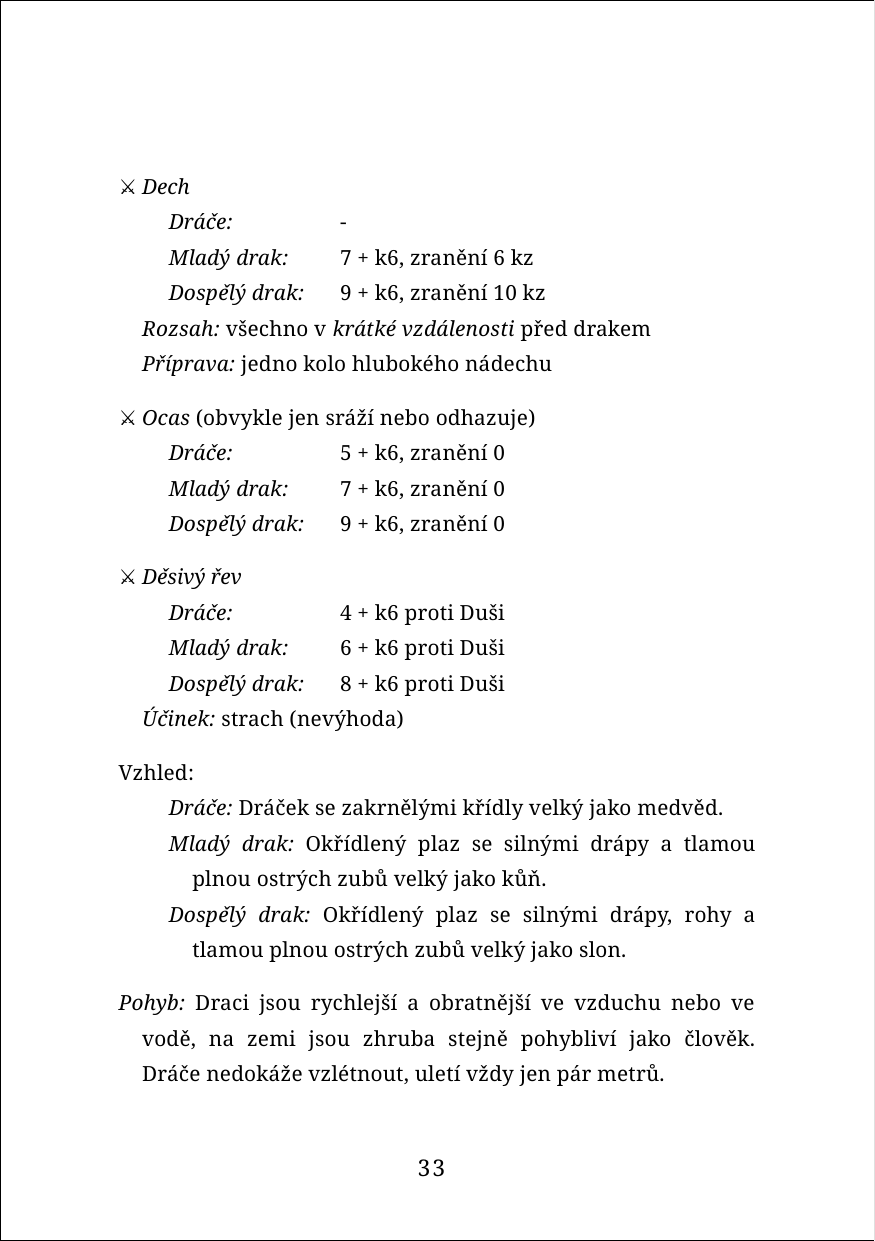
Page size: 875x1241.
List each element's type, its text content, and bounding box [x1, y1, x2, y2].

text Dospělý drak: 9 + k6, zranění 10 kz [168, 278, 756, 307]
text Rozsah: všechno v krátké vzdálenosti před drakem [142, 314, 756, 342]
text Pohyb: Draci jsou rychlejší a obratnější ve vzduchu nebo ve vodě, na zemi jsou zhruba stejně pohybliví jako člověk. Dráče nedokáže vzlétnout, uletí vždy jen pár metrů. [118, 988, 756, 1088]
text Dráče: Dráček se zakrnělými křídly velký jako medvěd. [168, 793, 756, 822]
text Příprava: jedno kolo hlubokého nádechu [142, 349, 756, 378]
text Mladý drak: Okřídlený plaz se silnými drápy a tlamou plnou ostrých zubů velký jako kůň. [168, 829, 756, 893]
text ⚔ Dech [118, 172, 756, 200]
text ⚔ Ocas (obvykle jen sráží nebo odhazuje) [118, 403, 756, 431]
text Dráče: - [168, 207, 756, 236]
text Dráče: 5 + k6, zranění 0 [168, 438, 756, 467]
text Vzhled: [118, 758, 756, 786]
text Dospělý drak: 9 + k6, zranění 0 [168, 509, 756, 538]
text ⚔ Děsivý řev [118, 562, 756, 591]
text Dospělý drak: 8 + k6 proti Duši [168, 669, 756, 697]
text Dráče: 4 + k6 proti Duši [168, 598, 756, 626]
text Dospělý drak: Okřídlený plaz se silnými drápy, rohy a tlamou plnou ostrých zubů velký jako slon. [168, 900, 756, 964]
text Mladý drak: 7 + k6, zranění 6 kz [168, 243, 756, 271]
text Mladý drak: 7 + k6, zranění 0 [168, 474, 756, 502]
text Účinek: strach (nevýhoda) [142, 704, 756, 733]
text Mladý drak: 6 + k6 proti Duši [168, 633, 756, 662]
